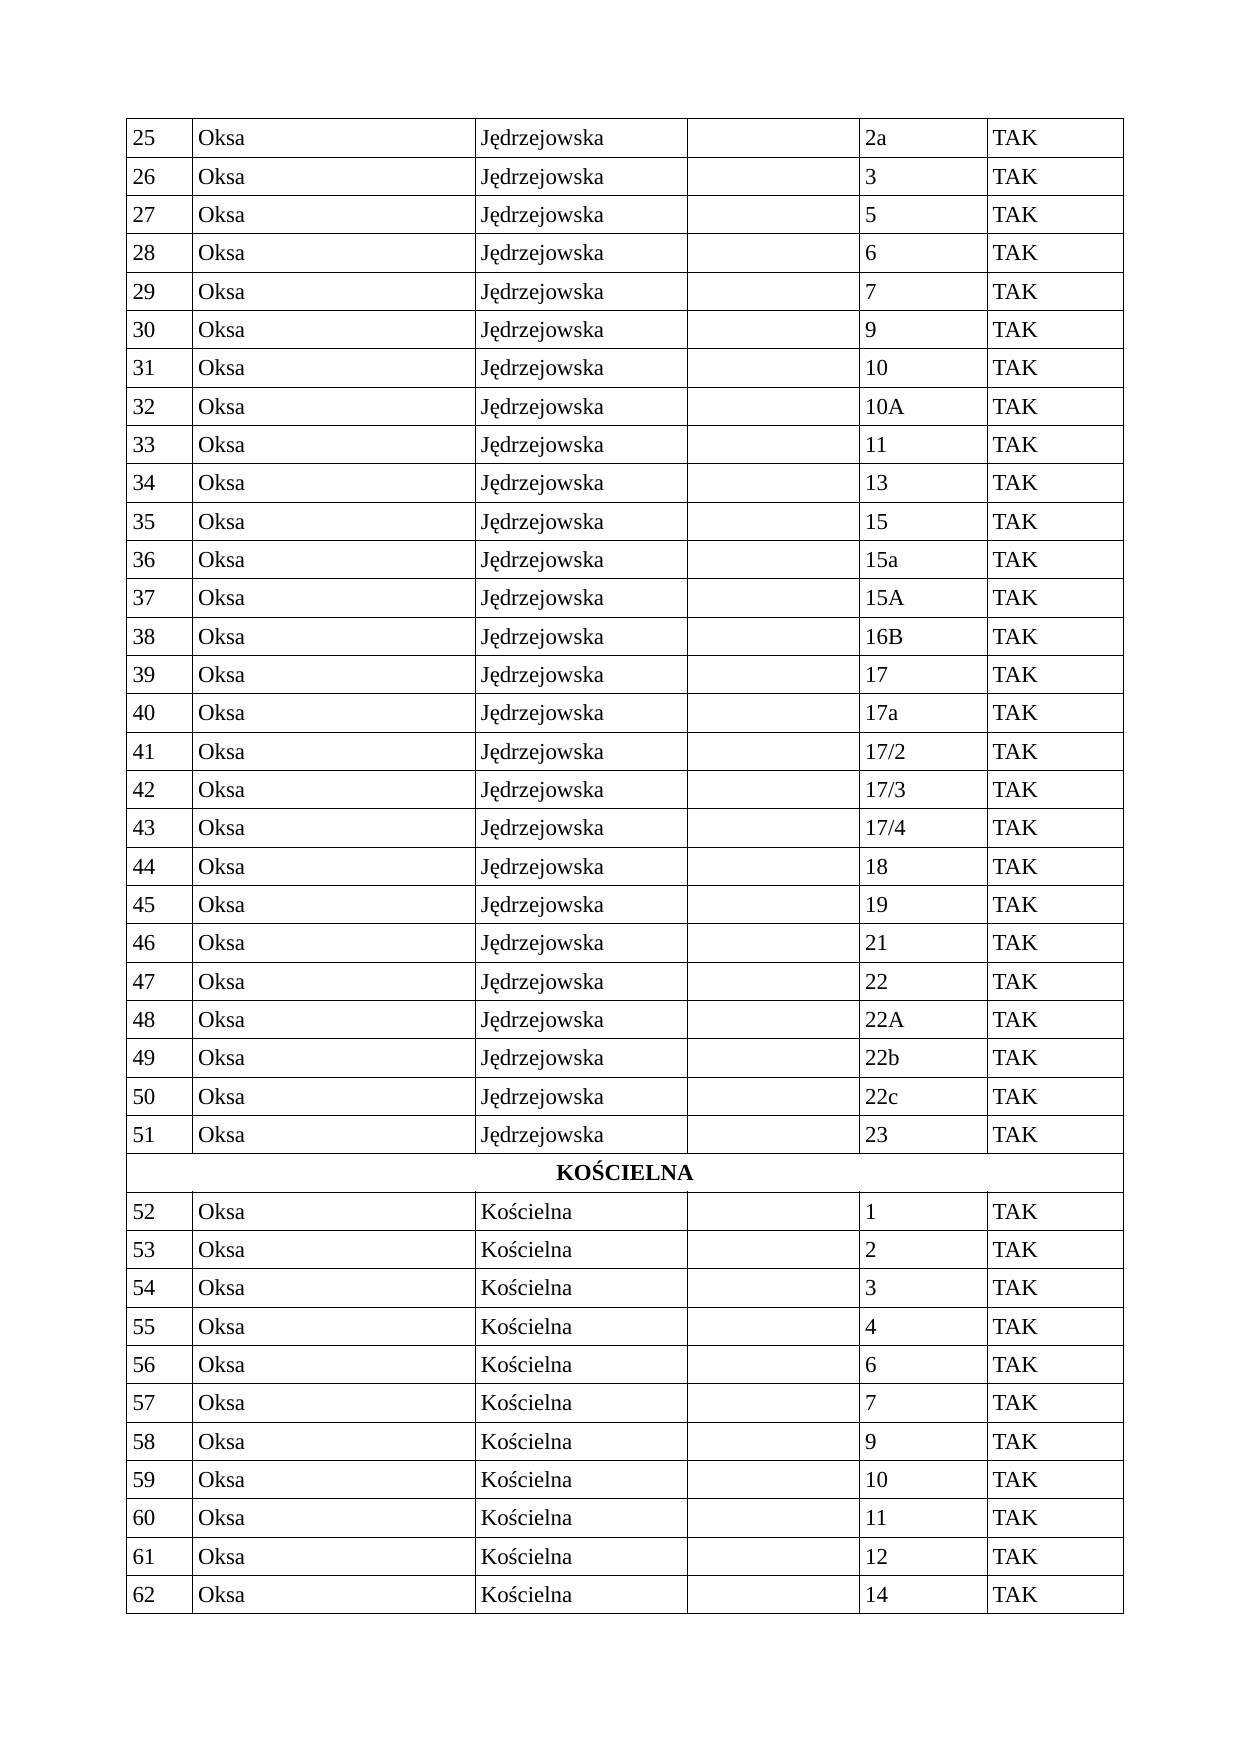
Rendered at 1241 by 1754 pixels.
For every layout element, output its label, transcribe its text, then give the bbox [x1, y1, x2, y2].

table_cell TAK [988, 886, 1123, 923]
table_cell [688, 541, 859, 578]
table_cell TAK [988, 1039, 1123, 1076]
table_cell 30 [127, 311, 192, 348]
table_cell Oksa [193, 1538, 475, 1575]
table_cell 35 [127, 503, 192, 540]
table_cell TAK [988, 388, 1123, 425]
table_cell [688, 464, 859, 501]
table_cell Jędrzejowska [476, 924, 687, 961]
table_cell Kościelna [476, 1308, 687, 1345]
table_cell [688, 963, 859, 1000]
table_cell Jędrzejowska [476, 158, 687, 195]
table_cell Jędrzejowska [476, 963, 687, 1000]
table_cell 61 [127, 1538, 192, 1575]
table_cell Oksa [193, 1078, 475, 1115]
table_cell 11 [860, 1499, 987, 1536]
table_cell 23 [860, 1116, 987, 1153]
table_cell 60 [127, 1499, 192, 1536]
table_cell Oksa [193, 1346, 475, 1383]
table_cell [688, 119, 859, 156]
table_cell 5 [860, 196, 987, 233]
table_cell [688, 1078, 859, 1115]
table_cell Jędrzejowska [476, 848, 687, 885]
table_cell Oksa [193, 119, 475, 156]
table_cell [688, 388, 859, 425]
table_cell Jędrzejowska [476, 273, 687, 310]
table_cell [688, 924, 859, 961]
table_cell 50 [127, 1078, 192, 1115]
table_cell 15A [860, 579, 987, 616]
table_cell 40 [127, 694, 192, 731]
table_cell [688, 1001, 859, 1038]
table_cell Kościelna [476, 1538, 687, 1575]
table_cell Jędrzejowska [476, 579, 687, 616]
table_cell TAK [988, 234, 1123, 271]
table_cell Jędrzejowska [476, 234, 687, 271]
table_cell 55 [127, 1308, 192, 1345]
table_cell [688, 1346, 859, 1383]
table_cell 59 [127, 1461, 192, 1498]
table_cell Oksa [193, 809, 475, 846]
table_cell 3 [860, 158, 987, 195]
table_cell 18 [860, 848, 987, 885]
table_cell Oksa [193, 963, 475, 1000]
table_cell 12 [860, 1538, 987, 1575]
table_cell Oksa [193, 1499, 475, 1536]
table_cell [688, 1269, 859, 1306]
table_cell 9 [860, 1423, 987, 1460]
table_cell TAK [988, 349, 1123, 386]
table_cell 6 [860, 1346, 987, 1383]
table_cell TAK [988, 1384, 1123, 1421]
table_cell Jędrzejowska [476, 426, 687, 463]
table_cell Oksa [193, 1308, 475, 1345]
table_cell TAK [988, 924, 1123, 961]
table_cell [688, 1039, 859, 1076]
table_cell Jędrzejowska [476, 196, 687, 233]
table_cell [688, 694, 859, 731]
table_cell [688, 1538, 859, 1575]
table_cell [688, 426, 859, 463]
table_cell Oksa [193, 1269, 475, 1306]
table_cell Jędrzejowska [476, 349, 687, 386]
table_cell 27 [127, 196, 192, 233]
table_cell 2 [860, 1231, 987, 1268]
table_cell Oksa [193, 733, 475, 770]
table_cell [688, 656, 859, 693]
table_cell 13 [860, 464, 987, 501]
table_cell Oksa [193, 196, 475, 233]
table_cell KOŚCIELNA [127, 1154, 1123, 1191]
table_cell 32 [127, 388, 192, 425]
table_cell Oksa [193, 388, 475, 425]
table_cell 52 [127, 1193, 192, 1230]
table_cell 19 [860, 886, 987, 923]
table_cell 2a [860, 119, 987, 156]
table_cell 62 [127, 1576, 192, 1613]
table_cell 7 [860, 1384, 987, 1421]
table_cell Kościelna [476, 1231, 687, 1268]
table_cell TAK [988, 1576, 1123, 1613]
table_cell 43 [127, 809, 192, 846]
table_cell Oksa [193, 1461, 475, 1498]
table_cell Jędrzejowska [476, 1001, 687, 1038]
table_cell [688, 1384, 859, 1421]
table_cell Oksa [193, 848, 475, 885]
table_cell Kościelna [476, 1423, 687, 1460]
table_cell [688, 1193, 859, 1230]
table_cell 54 [127, 1269, 192, 1306]
table_cell Jędrzejowska [476, 694, 687, 731]
table_cell [688, 349, 859, 386]
table_cell TAK [988, 1116, 1123, 1153]
table_cell Oksa [193, 1423, 475, 1460]
table_cell 26 [127, 158, 192, 195]
table_cell 34 [127, 464, 192, 501]
table_cell 15a [860, 541, 987, 578]
table_cell Kościelna [476, 1576, 687, 1613]
table_cell Oksa [193, 1193, 475, 1230]
table_cell Jędrzejowska [476, 503, 687, 540]
table_cell Oksa [193, 1001, 475, 1038]
table_cell TAK [988, 618, 1123, 655]
table_cell 29 [127, 273, 192, 310]
table_cell Jędrzejowska [476, 618, 687, 655]
table_cell Oksa [193, 234, 475, 271]
table_cell [688, 311, 859, 348]
table_cell 22 [860, 963, 987, 1000]
table_cell Jędrzejowska [476, 809, 687, 846]
table_cell Oksa [193, 924, 475, 961]
table_cell TAK [988, 1078, 1123, 1115]
table_cell [688, 1499, 859, 1536]
table_cell Jędrzejowska [476, 886, 687, 923]
table_cell Oksa [193, 1384, 475, 1421]
table_cell 46 [127, 924, 192, 961]
table_cell [688, 234, 859, 271]
table_cell 9 [860, 311, 987, 348]
table_cell 58 [127, 1423, 192, 1460]
table_cell 16B [860, 618, 987, 655]
table_cell TAK [988, 1346, 1123, 1383]
table_cell TAK [988, 1461, 1123, 1498]
table_cell [688, 618, 859, 655]
table_cell Oksa [193, 426, 475, 463]
table_cell 48 [127, 1001, 192, 1038]
table_cell Oksa [193, 1039, 475, 1076]
table_cell TAK [988, 1308, 1123, 1345]
table_cell 31 [127, 349, 192, 386]
table_cell Oksa [193, 579, 475, 616]
table_cell Oksa [193, 656, 475, 693]
table_cell 10 [860, 1461, 987, 1498]
table_cell 17a [860, 694, 987, 731]
table_cell 41 [127, 733, 192, 770]
table_cell TAK [988, 1499, 1123, 1536]
table_cell TAK [988, 579, 1123, 616]
table_cell Oksa [193, 1116, 475, 1153]
table_cell 21 [860, 924, 987, 961]
table_cell 37 [127, 579, 192, 616]
table_cell 1 [860, 1193, 987, 1230]
table_cell Oksa [193, 464, 475, 501]
table_cell Oksa [193, 503, 475, 540]
table_cell [688, 579, 859, 616]
table_cell 15 [860, 503, 987, 540]
table_cell TAK [988, 1269, 1123, 1306]
table_cell [688, 886, 859, 923]
table_cell 22b [860, 1039, 987, 1076]
table_cell 11 [860, 426, 987, 463]
table_cell Kościelna [476, 1461, 687, 1498]
table_cell Jędrzejowska [476, 1116, 687, 1153]
table_cell TAK [988, 196, 1123, 233]
table_cell Oksa [193, 273, 475, 310]
table_cell [688, 273, 859, 310]
table_cell Jędrzejowska [476, 771, 687, 808]
table_cell TAK [988, 119, 1123, 156]
table_cell TAK [988, 1193, 1123, 1230]
table_cell Oksa [193, 618, 475, 655]
table_cell Jędrzejowska [476, 656, 687, 693]
table_cell 17 [860, 656, 987, 693]
table_cell 17/4 [860, 809, 987, 846]
table_cell [688, 1423, 859, 1460]
table_cell [688, 1308, 859, 1345]
table_cell TAK [988, 273, 1123, 310]
table_cell [688, 848, 859, 885]
table_cell 22A [860, 1001, 987, 1038]
table_cell Kościelna [476, 1384, 687, 1421]
table_cell TAK [988, 771, 1123, 808]
table_cell TAK [988, 1231, 1123, 1268]
table_cell 22c [860, 1078, 987, 1115]
table_cell [688, 503, 859, 540]
table_cell 53 [127, 1231, 192, 1268]
table_cell 4 [860, 1308, 987, 1345]
table_cell [688, 771, 859, 808]
table_cell Jędrzejowska [476, 1039, 687, 1076]
table_cell [688, 1231, 859, 1268]
table_cell TAK [988, 963, 1123, 1000]
table_cell TAK [988, 311, 1123, 348]
table_cell TAK [988, 1423, 1123, 1460]
table_cell Oksa [193, 158, 475, 195]
table_cell TAK [988, 1538, 1123, 1575]
table_cell TAK [988, 694, 1123, 731]
table_cell [688, 158, 859, 195]
table_cell 42 [127, 771, 192, 808]
table_cell Oksa [193, 349, 475, 386]
table_cell Oksa [193, 1576, 475, 1613]
table_cell 38 [127, 618, 192, 655]
table_cell Kościelna [476, 1193, 687, 1230]
table_cell TAK [988, 158, 1123, 195]
table_cell [688, 809, 859, 846]
table_cell 10A [860, 388, 987, 425]
table_cell Jędrzejowska [476, 464, 687, 501]
table_cell Oksa [193, 1231, 475, 1268]
table_cell Kościelna [476, 1346, 687, 1383]
table_cell 33 [127, 426, 192, 463]
table_cell TAK [988, 503, 1123, 540]
table_cell Jędrzejowska [476, 311, 687, 348]
table_cell 14 [860, 1576, 987, 1613]
table_cell [688, 1461, 859, 1498]
table_cell Oksa [193, 771, 475, 808]
table_cell Kościelna [476, 1269, 687, 1306]
table_cell TAK [988, 426, 1123, 463]
table_cell Oksa [193, 311, 475, 348]
table_cell TAK [988, 733, 1123, 770]
table_cell [688, 196, 859, 233]
table_cell 7 [860, 273, 987, 310]
table_cell 47 [127, 963, 192, 1000]
table_cell Oksa [193, 541, 475, 578]
table_cell Kościelna [476, 1499, 687, 1536]
table_cell Jędrzejowska [476, 119, 687, 156]
table_cell TAK [988, 809, 1123, 846]
table_cell [688, 1576, 859, 1613]
table_cell 17/3 [860, 771, 987, 808]
table_cell 39 [127, 656, 192, 693]
table_cell TAK [988, 848, 1123, 885]
table_cell Oksa [193, 886, 475, 923]
table_cell Oksa [193, 694, 475, 731]
table_cell [688, 1116, 859, 1153]
table_cell 25 [127, 119, 192, 156]
table_cell 45 [127, 886, 192, 923]
table_cell 49 [127, 1039, 192, 1076]
table_cell 57 [127, 1384, 192, 1421]
table_cell Jędrzejowska [476, 541, 687, 578]
table_cell 51 [127, 1116, 192, 1153]
table_cell 36 [127, 541, 192, 578]
table_cell 10 [860, 349, 987, 386]
table_cell Jędrzejowska [476, 388, 687, 425]
table_cell 6 [860, 234, 987, 271]
table_cell 3 [860, 1269, 987, 1306]
table_cell [688, 733, 859, 770]
table_cell TAK [988, 464, 1123, 501]
table_cell Jędrzejowska [476, 1078, 687, 1115]
table_cell TAK [988, 541, 1123, 578]
table_cell 56 [127, 1346, 192, 1383]
table_cell 17/2 [860, 733, 987, 770]
table_cell Jędrzejowska [476, 733, 687, 770]
table_cell 44 [127, 848, 192, 885]
table_cell TAK [988, 656, 1123, 693]
table_cell TAK [988, 1001, 1123, 1038]
table_cell 28 [127, 234, 192, 271]
